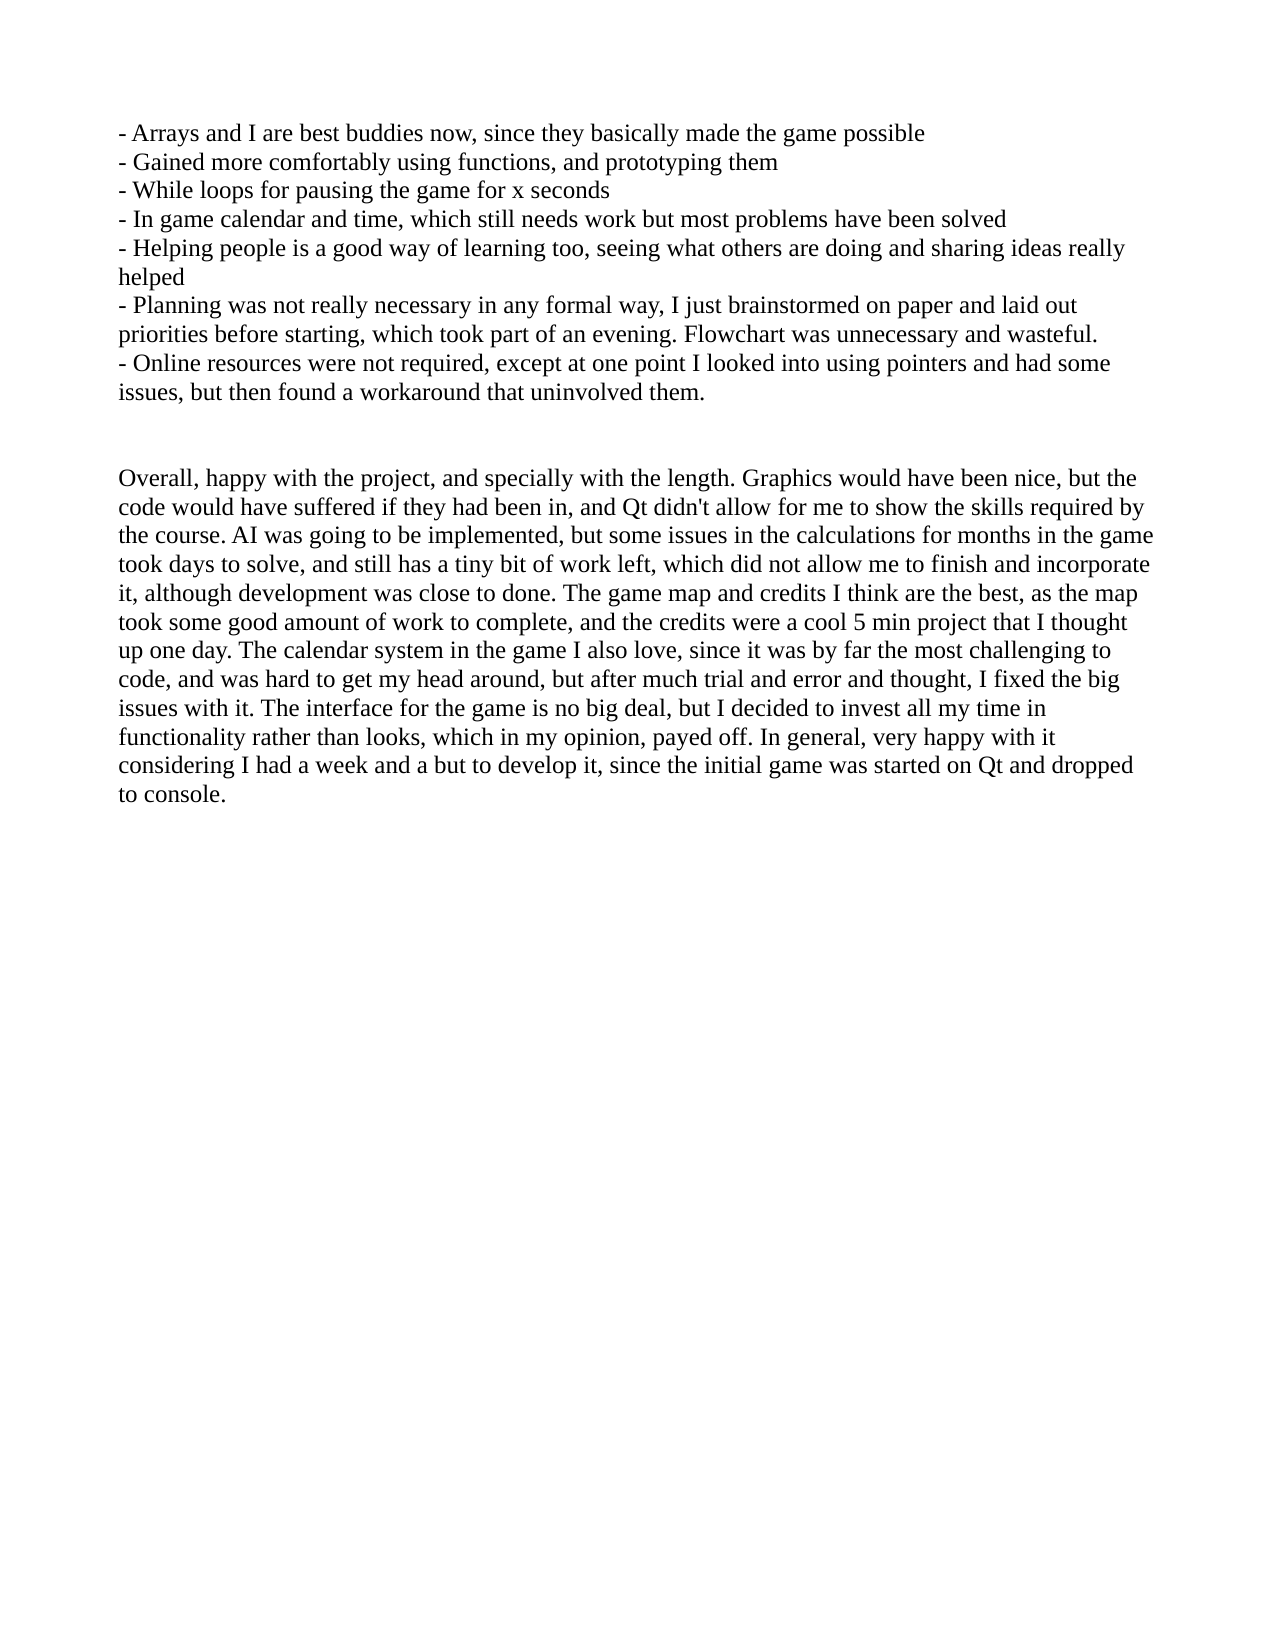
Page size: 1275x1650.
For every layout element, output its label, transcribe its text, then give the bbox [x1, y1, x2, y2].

text - Planning was not really necessary in any formal way, I just brainstormed on paper and laid out priorities before starting, which took part of an evening. Flowchart was unnecessary and wasteful. [118, 291, 1157, 348]
text - Helping people is a good way of learning too, seeing what others are doing and sharing ideas really helped [118, 233, 1157, 291]
text - Arrays and I are best buddies now, since they basically made the game possible [118, 118, 1157, 147]
text - In game calendar and time, which still needs work but most problems have been solved [118, 204, 1157, 233]
text - Online resources were not required, except at one point I looked into using pointers and had some issues, but then found a workaround that uninvolved them. [118, 348, 1157, 406]
text Overall, happy with the project, and specially with the length. Graphics would have been nice, but the code would have suffered if they had been in, and Qt didn't allow for me to show the skills required by the course. AI was going to be implemented, but some issues in the calculations for months in the game took days to solve, and still has a tiny bit of work left, which did not allow me to finish and incorporate it, although development was close to done. The game map and credits I think are the best, as the map took some good amount of work to complete, and the credits were a cool 5 min project that I thought up one day. The calendar system in the game I also love, since it was by far the most challenging to code, and was hard to get my head around, but after much trial and error and thought, I fixed the big issues with it. The interface for the game is no big deal, but I decided to invest all my time in functionality rather than looks, which in my opinion, payed off. In general, very happy with it considering I had a week and a but to develop it, since the initial game was started on Qt and dropped to console. [118, 463, 1157, 808]
text - While loops for pausing the game for x seconds [118, 176, 1157, 204]
text - Gained more comfortably using functions, and prototyping them [118, 147, 1157, 176]
